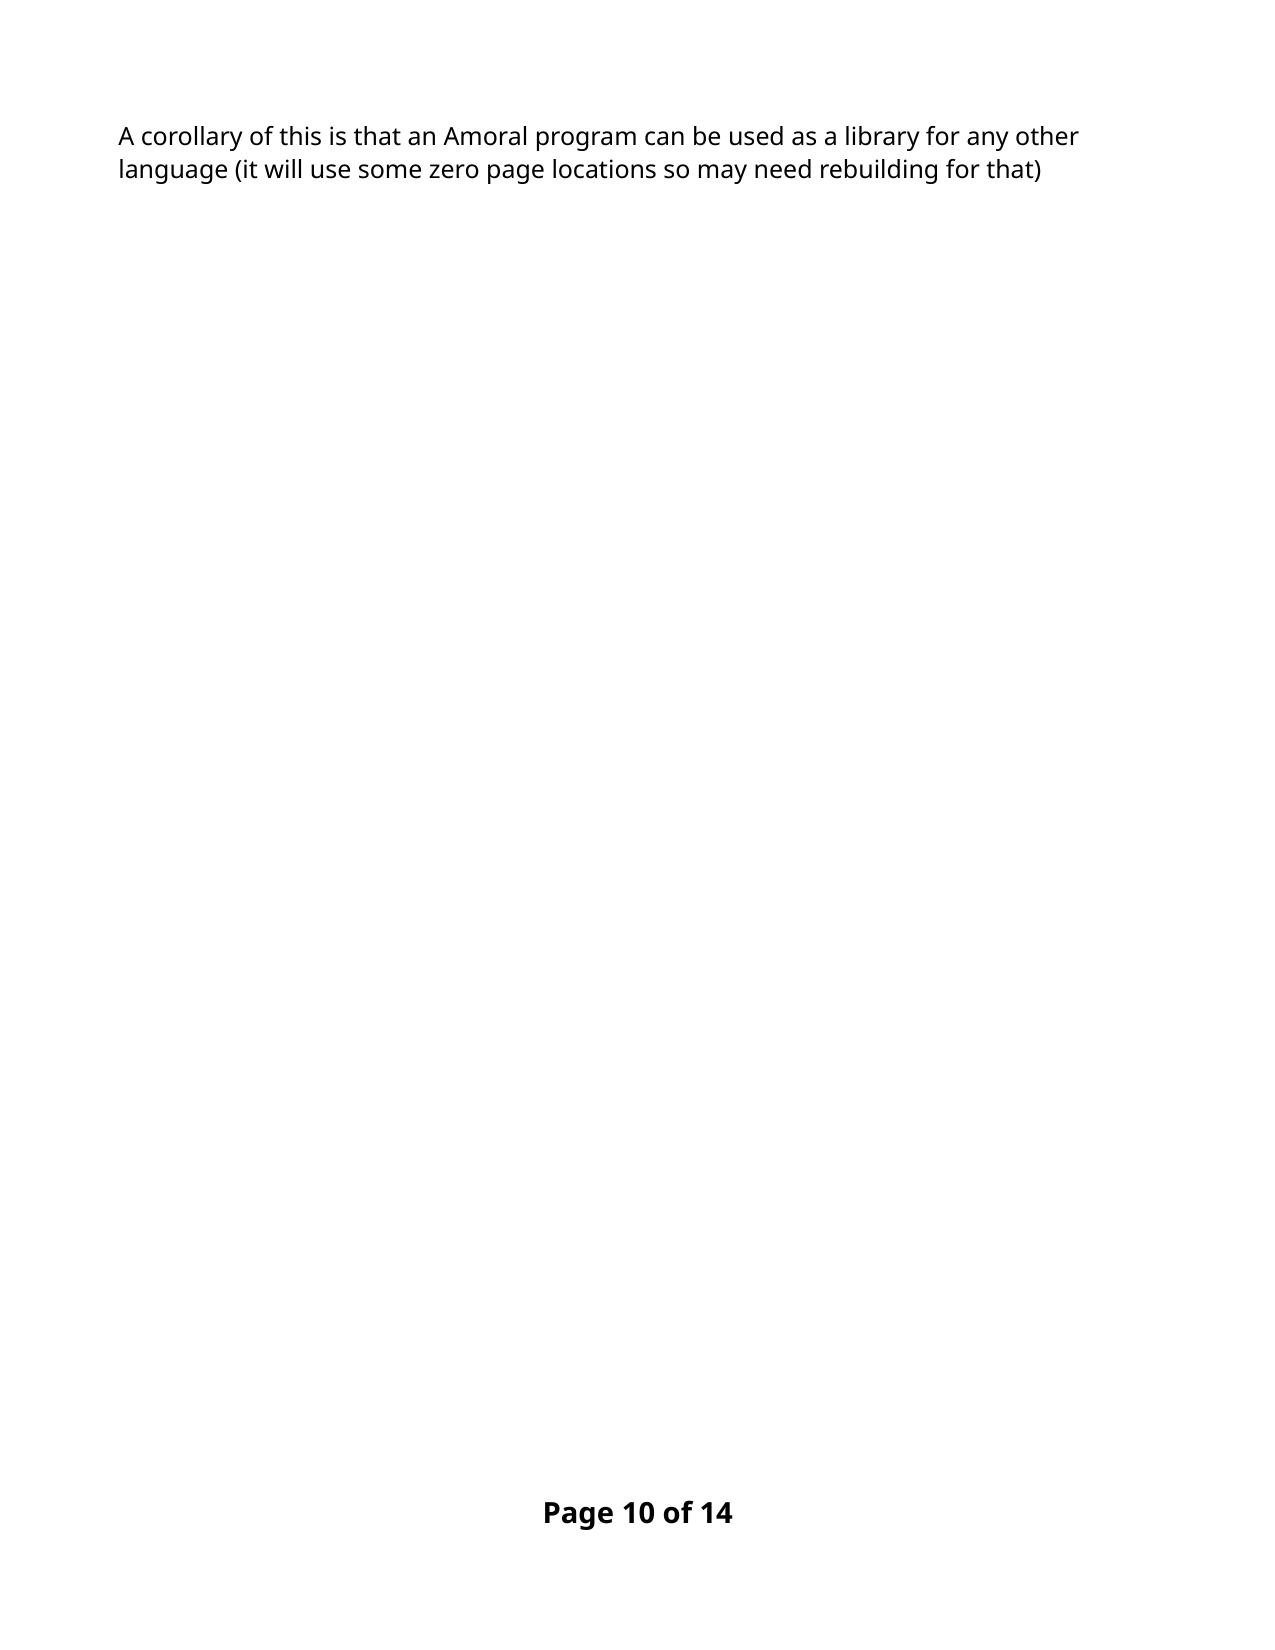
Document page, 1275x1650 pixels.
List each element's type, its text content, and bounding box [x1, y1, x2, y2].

text A corollary of this is that an Amoral program can be used as a library for any other language (it will use some zero page locations so may need rebuilding for that) [118, 118, 1157, 186]
